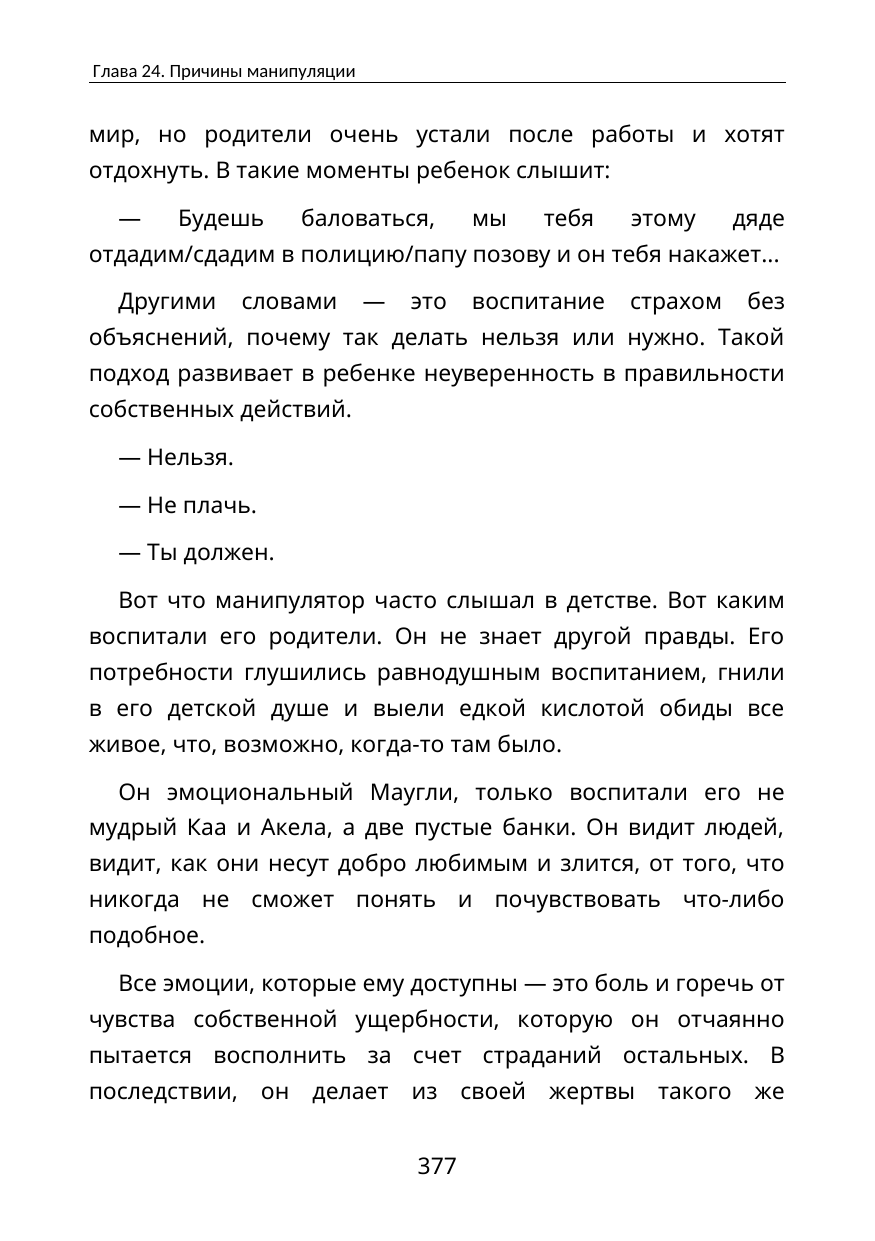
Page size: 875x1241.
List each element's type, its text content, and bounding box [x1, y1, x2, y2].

text Он эмоциональный Маугли, только воспитали его не мудрый Каа и Акела, а две пустые банки. Он видит людей, видит, как они несут добро любимым и злится, от того, что никогда не сможет понять и почувствовать что-либо подобное. [88, 775, 786, 950]
text мир, но родители очень устали после работы и хотят отдохнуть. В такие моменты ребенок слышит: [88, 118, 786, 185]
text — Ты должен. [88, 536, 786, 567]
text Вот что манипулятор часто слышал в детстве. Вот каким воспитали его родители. Он не знает другой правды. Его потребности глушились равнодушным воспитанием, гнили в его детской душе и выели едкой кислотой обиды все живое, что, возможно, когда-то там было. [88, 584, 786, 759]
text — Нельзя. [88, 441, 786, 472]
text — Не плачь. [88, 488, 786, 520]
text — Будешь баловаться, мы тебя этому дяде отдадим/сдадим в полицию/папу позову и он тебя накажет... [88, 202, 786, 269]
text Все эмоции, которые ему доступны — это боль и горечь от чувства собственной ущербности, которую он отчаянно пытается восполнить за счет страданий остальных. В последствии, он делает из своей жертвы такого же [88, 967, 786, 1106]
text Другими словами — это воспитание страхом без объяснений, почему так делать нельзя или нужно. Такой подход развивает в ребенке неуверенность в правильности собственных действий. [88, 285, 786, 424]
